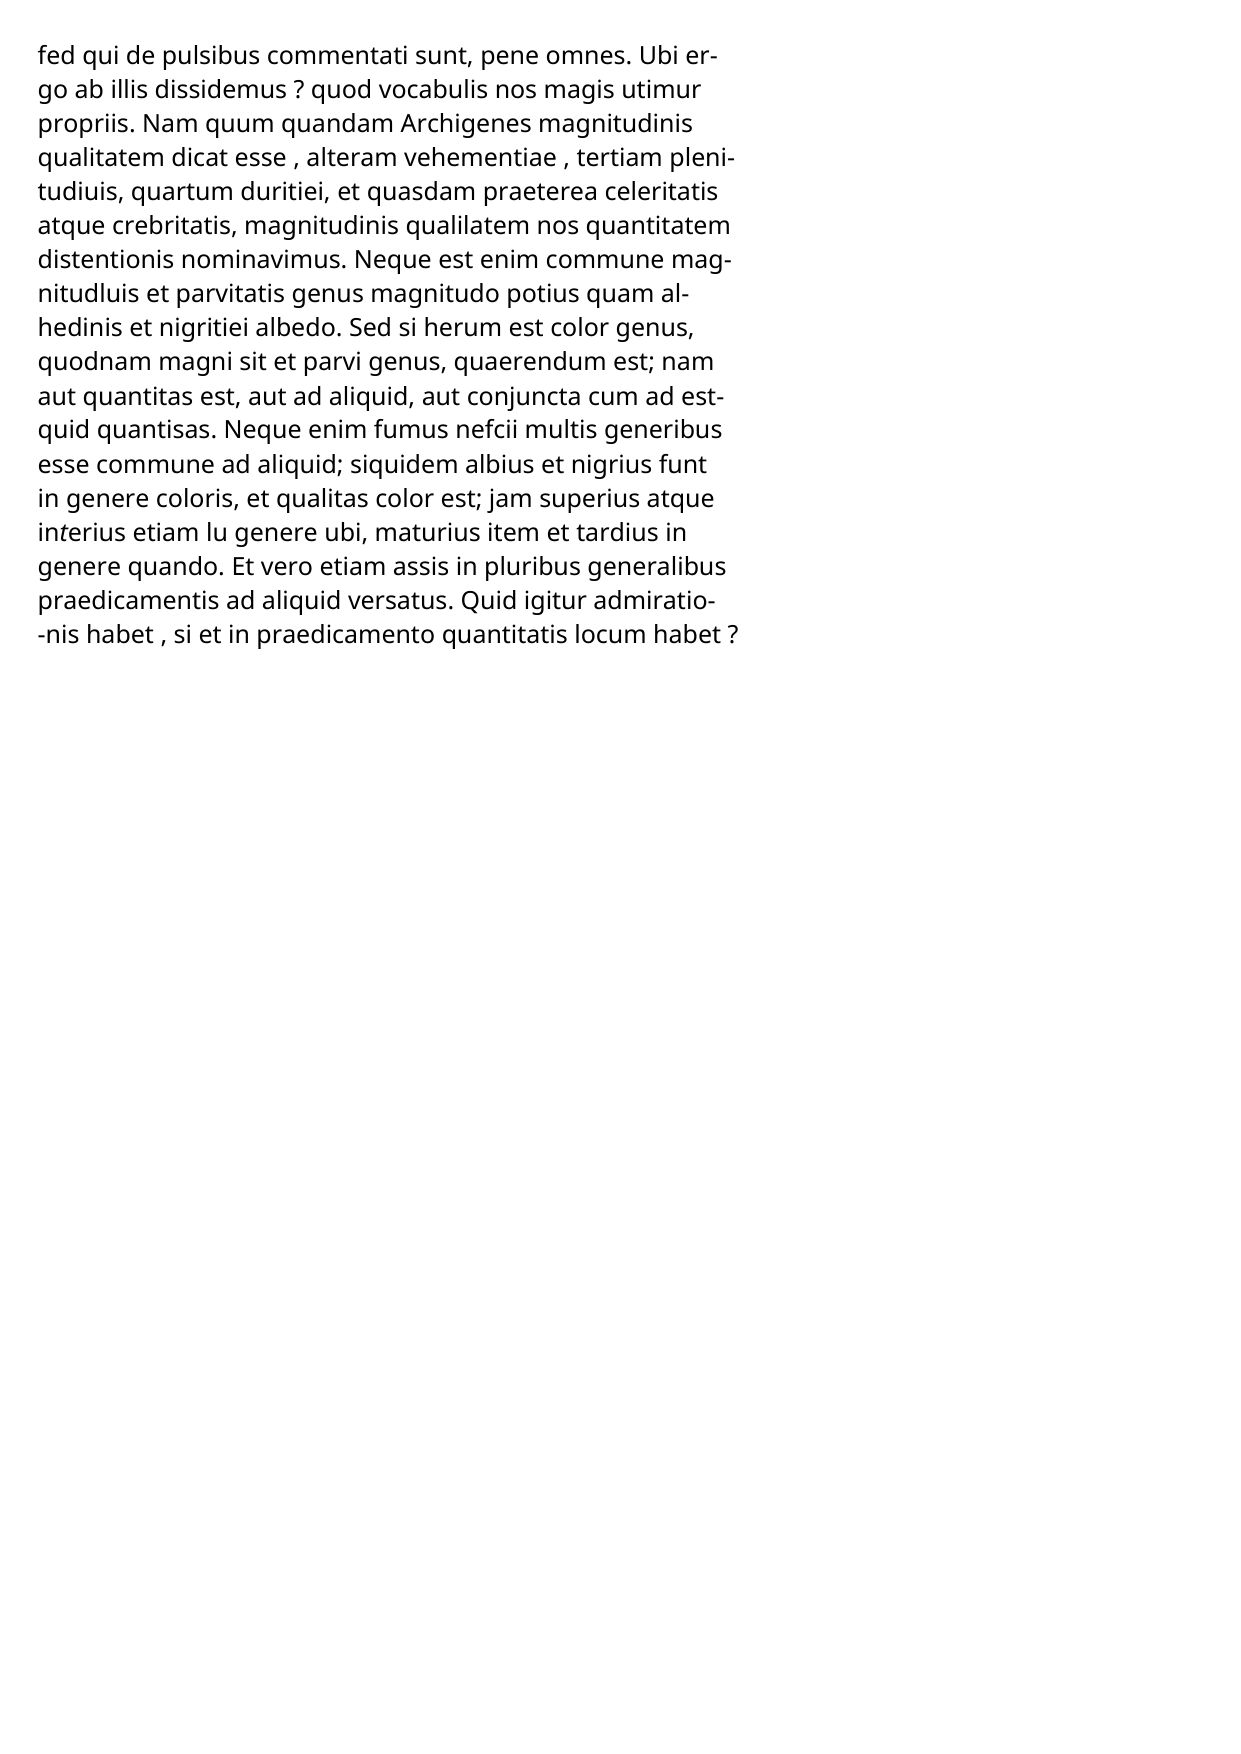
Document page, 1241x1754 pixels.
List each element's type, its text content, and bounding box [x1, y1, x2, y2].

text fed qui de pulsibus commentati sunt, pene omnes. Ubi er- go ab illis dissidemus ? quod vocabulis nos magis utimur propriis. Nam quum quandam Archigenes magnitudinis qualitatem dicat esse , alteram vehementiae , tertiam pleni- tudiuis, quartum duritiei, et quasdam praeterea celeritatis atque crebritatis, magnitudinis qualilatem nos quantitatem distentionis nominavimus. Neque est enim commune mag- nitudluis et parvitatis genus magnitudo potius quam al- hedinis et nigritiei albedo. Sed si herum est color genus, quodnam magni sit et parvi genus, quaerendum est; nam aut quantitas est, aut ad aliquid, aut conjuncta cum ad est- quid quantisas. Neque enim fumus nefcii multis generibus esse commune ad aliquid; siquidem albius et nigrius funt in genere coloris, et qualitas color est; jam superius atque interius etiam lu genere ubi, maturius item et tardius in genere quando. Et vero etiam assis in pluribus generalibus praedicamentis ad aliquid versatus. Quid igitur admiratio- -nis habet , si et in praedicamento quantitatis locum habet ? [37, 37, 1203, 651]
